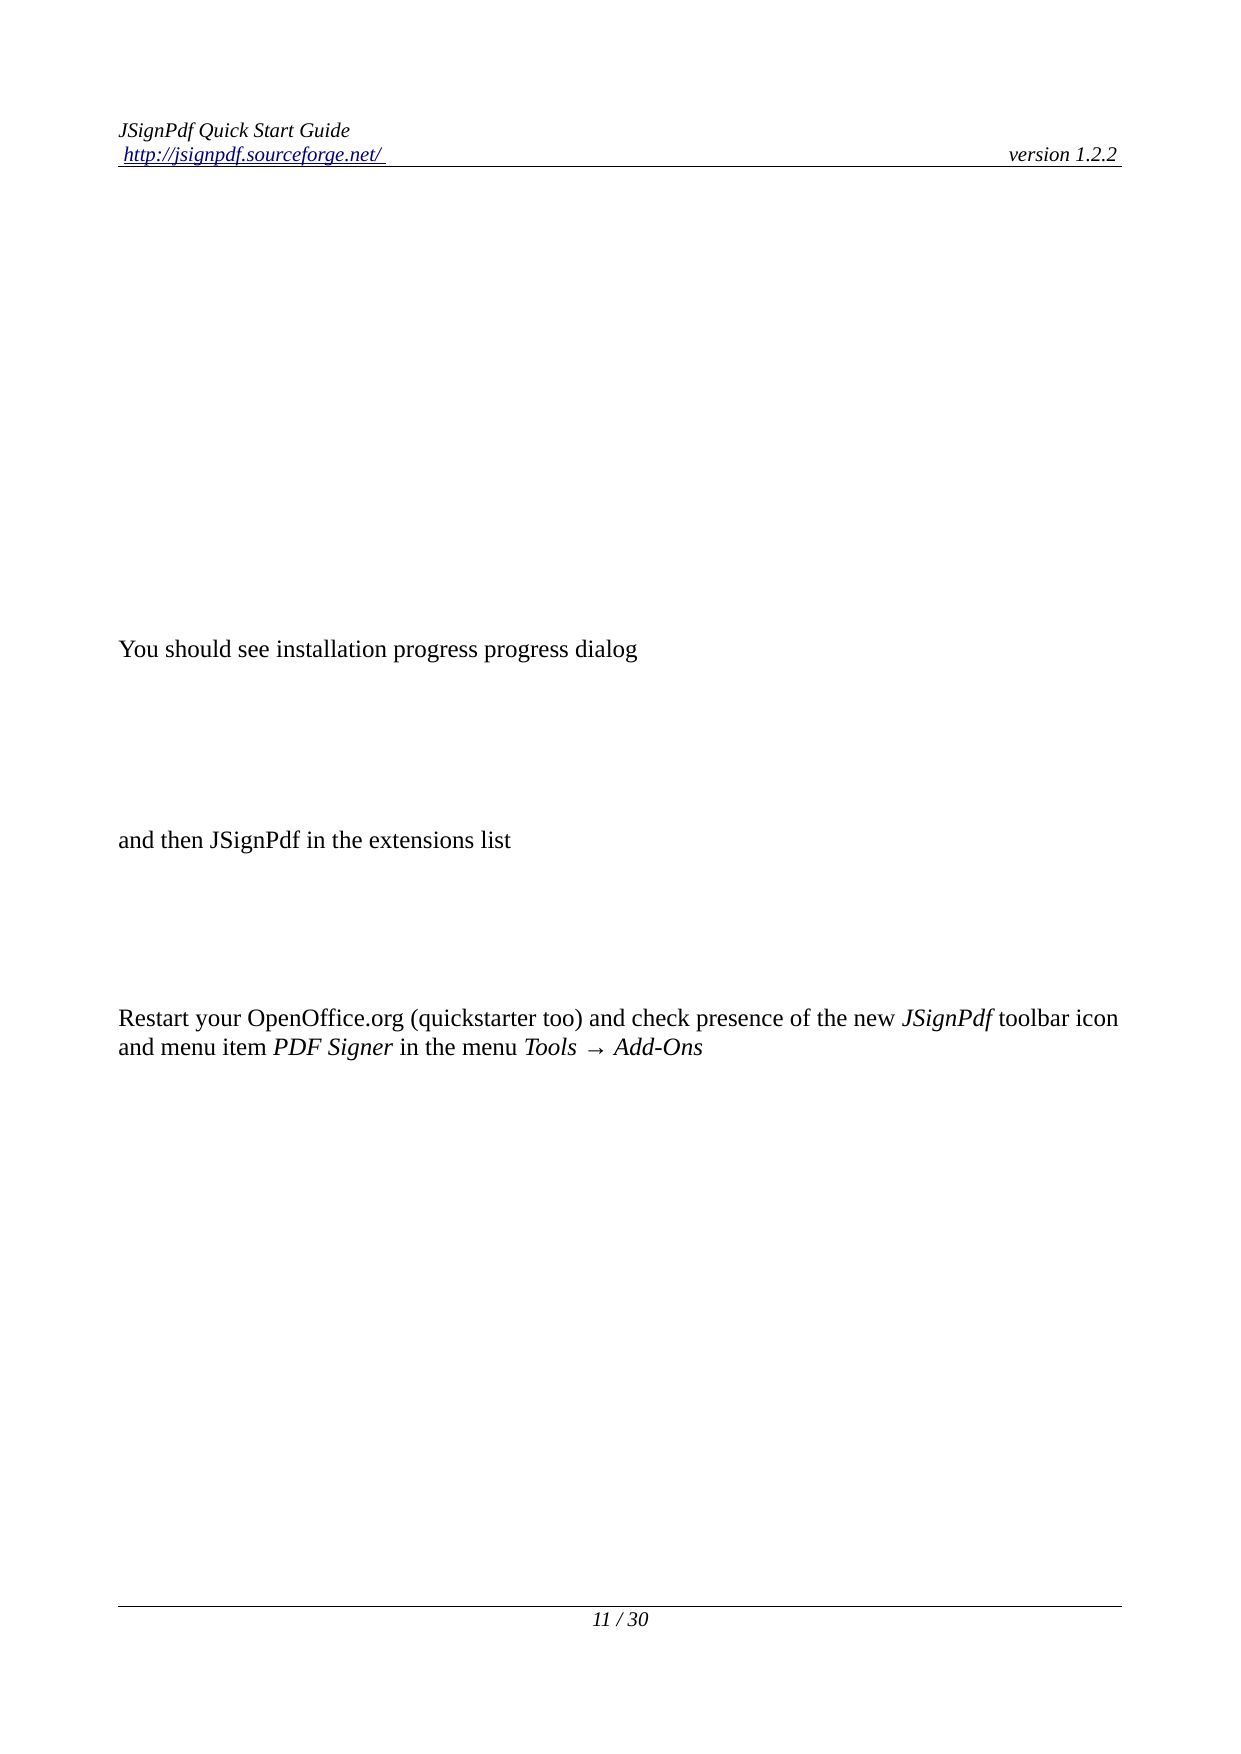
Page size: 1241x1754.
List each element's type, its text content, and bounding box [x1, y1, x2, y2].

text You should see installation progress progress dialog [118, 197, 1122, 662]
text Restart your OpenOffice.org (quickstarter too) and check presence of the new JSignPdf toolbar icon and menu item PDF Signer in the menu Tools → Add-Ons [118, 866, 1122, 1061]
text and then JSignPdf in the extensions list [118, 675, 1122, 854]
